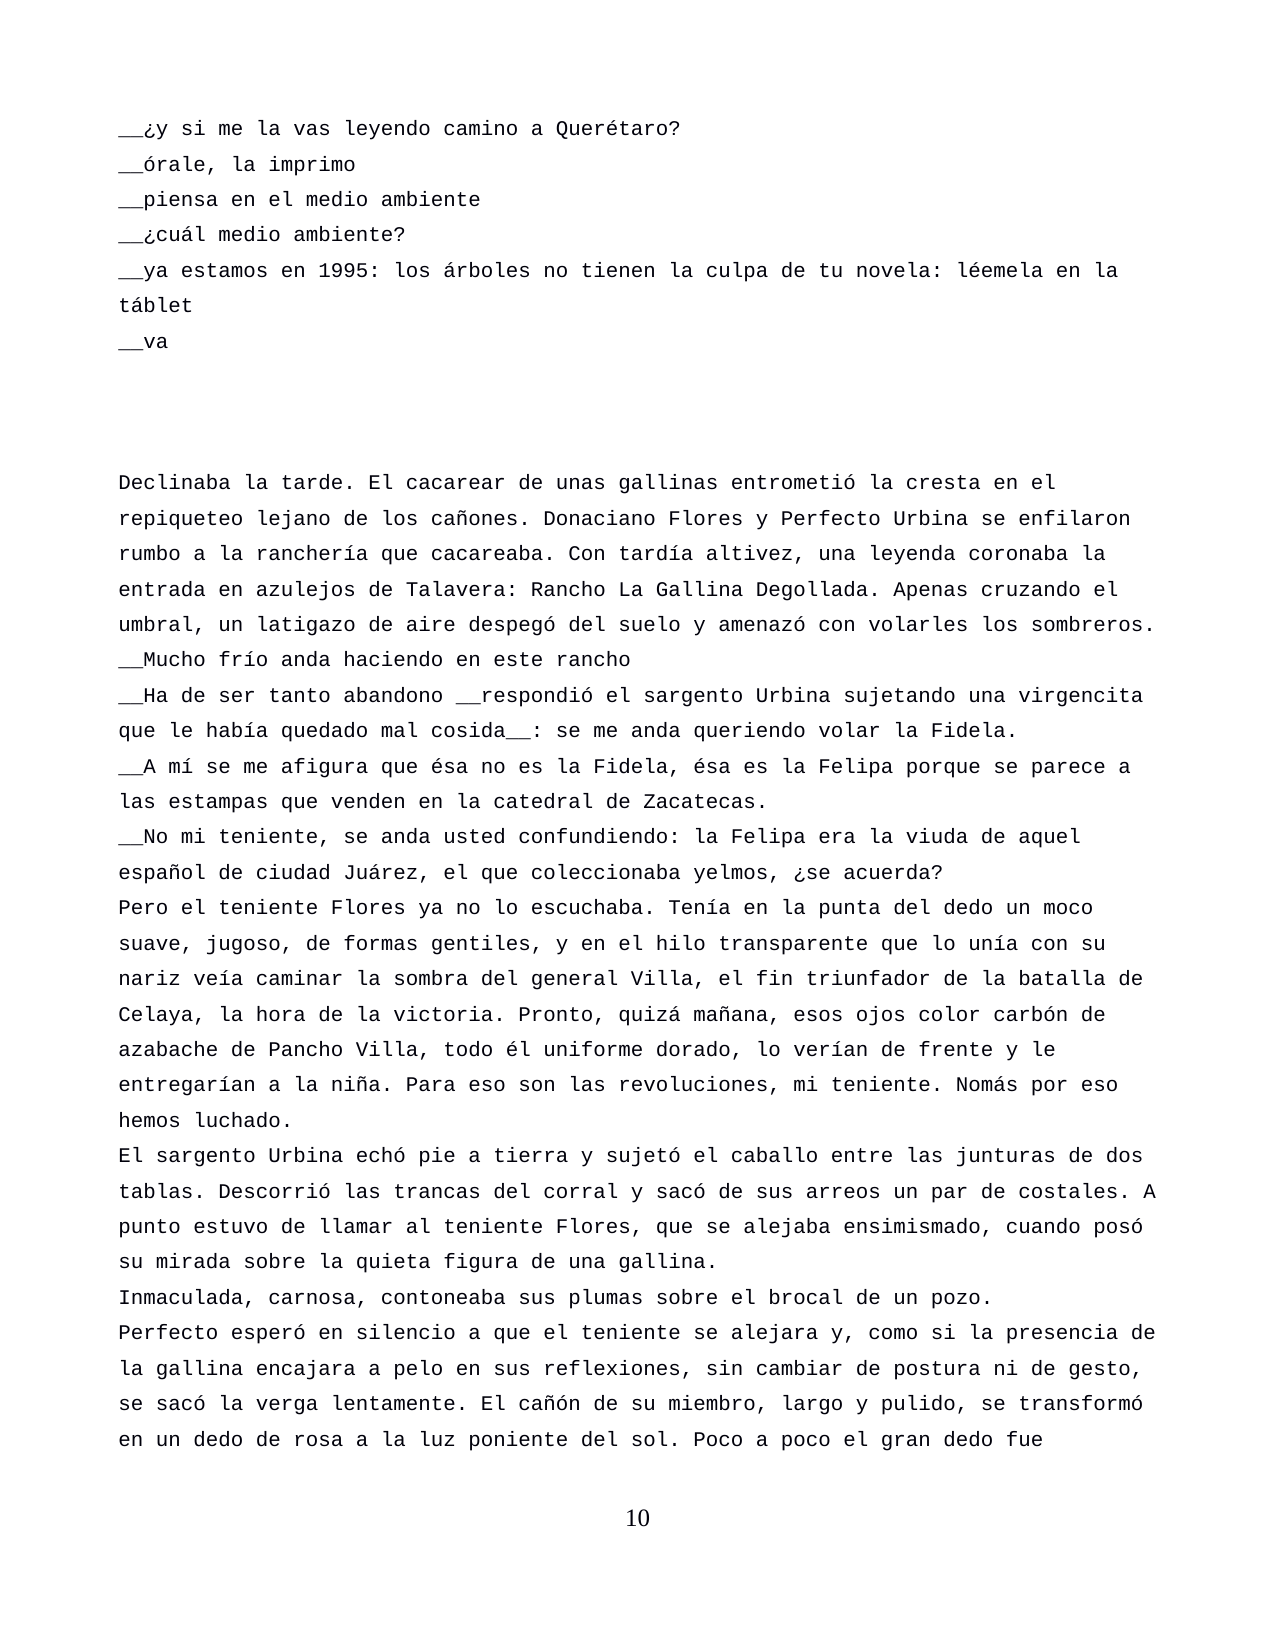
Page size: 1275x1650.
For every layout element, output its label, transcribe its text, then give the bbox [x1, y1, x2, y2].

text __va [118, 331, 1157, 354]
text Declinaba la tarde. El cacarear de unas gallinas entrometió la cresta en el repiqueteo lejano de los cañones. Donaciano Flores y Perfecto Urbina se enfilaron rumbo a la ranchería que cacareaba. Con tardía altivez, una leyenda coronaba la entrada en azulejos de Talavera: Rancho La Gallina Degollada. Apenas cruzando el umbral, un latigazo de aire despegó del suelo y amenazó con volarles los sombreros. [118, 472, 1157, 638]
text __Mucho frío anda haciendo en este rancho [118, 649, 1157, 673]
text __No mi teniente, se anda usted confundiendo: la Felipa era la viuda de aquel español de ciudad Juárez, el que coleccionaba yelmos, ¿se acuerda? [118, 826, 1157, 886]
text __A mí se me afigura que ésa no es la Fidela, ésa es la Felipa porque se parece a las estampas que venden en la catedral de Zacatecas. [118, 756, 1157, 815]
text El sargento Urbina echó pie a tierra y sujetó el caballo entre las junturas de dos tablas. Descorrió las trancas del corral y sacó de sus arreos un par de costales. A punto estuvo de llamar al teniente Flores, que se alejaba ensimismado, cuando posó su mirada sobre la quieta figura de una gallina. [118, 1145, 1157, 1275]
text __órale, la imprimo [118, 153, 1157, 177]
text Pero el teniente Flores ya no lo escuchaba. Tenía en la punta del dedo un moco suave, jugoso, de formas gentiles, y en el hilo transparente que lo unía con su nariz veía caminar la sombra del general Villa, el fin triunfador de la batalla de Celaya, la hora de la victoria. Pronto, quizá mañana, esos ojos color carbón de azabache de Pancho Villa, todo él uniforme dorado, lo verían de frente y le entregarían a la niña. Para eso son las revoluciones, mi teniente. Nomás por eso hemos luchado. [118, 897, 1157, 1133]
text __¿cuál medio ambiente? [118, 224, 1157, 248]
text __Ha de ser tanto abandono __respondió el sargento Urbina sujetando una virgencita que le había quedado mal cosida__: se me anda queriendo volar la Fidela. [118, 685, 1157, 744]
text Perfecto esperó en silencio a que el teniente se alejara y, como si la presencia de la gallina encajara a pelo en sus reflexiones, sin cambiar de postura ni de gesto, se sacó la verga lentamente. El cañón de su miembro, largo y pulido, se transformó en un dedo de rosa a la luz poniente del sol. Poco a poco el gran dedo fue [118, 1322, 1157, 1452]
text __ya estamos en 1995: los árboles no tienen la culpa de tu novela: léemela en la táblet [118, 260, 1157, 319]
text __¿y si me la vas leyendo camino a Querétaro? [118, 118, 1157, 142]
text Inmaculada, carnosa, contoneaba sus plumas sobre el brocal de un pozo. [118, 1287, 1157, 1311]
text __piensa en el medio ambiente [118, 189, 1157, 213]
